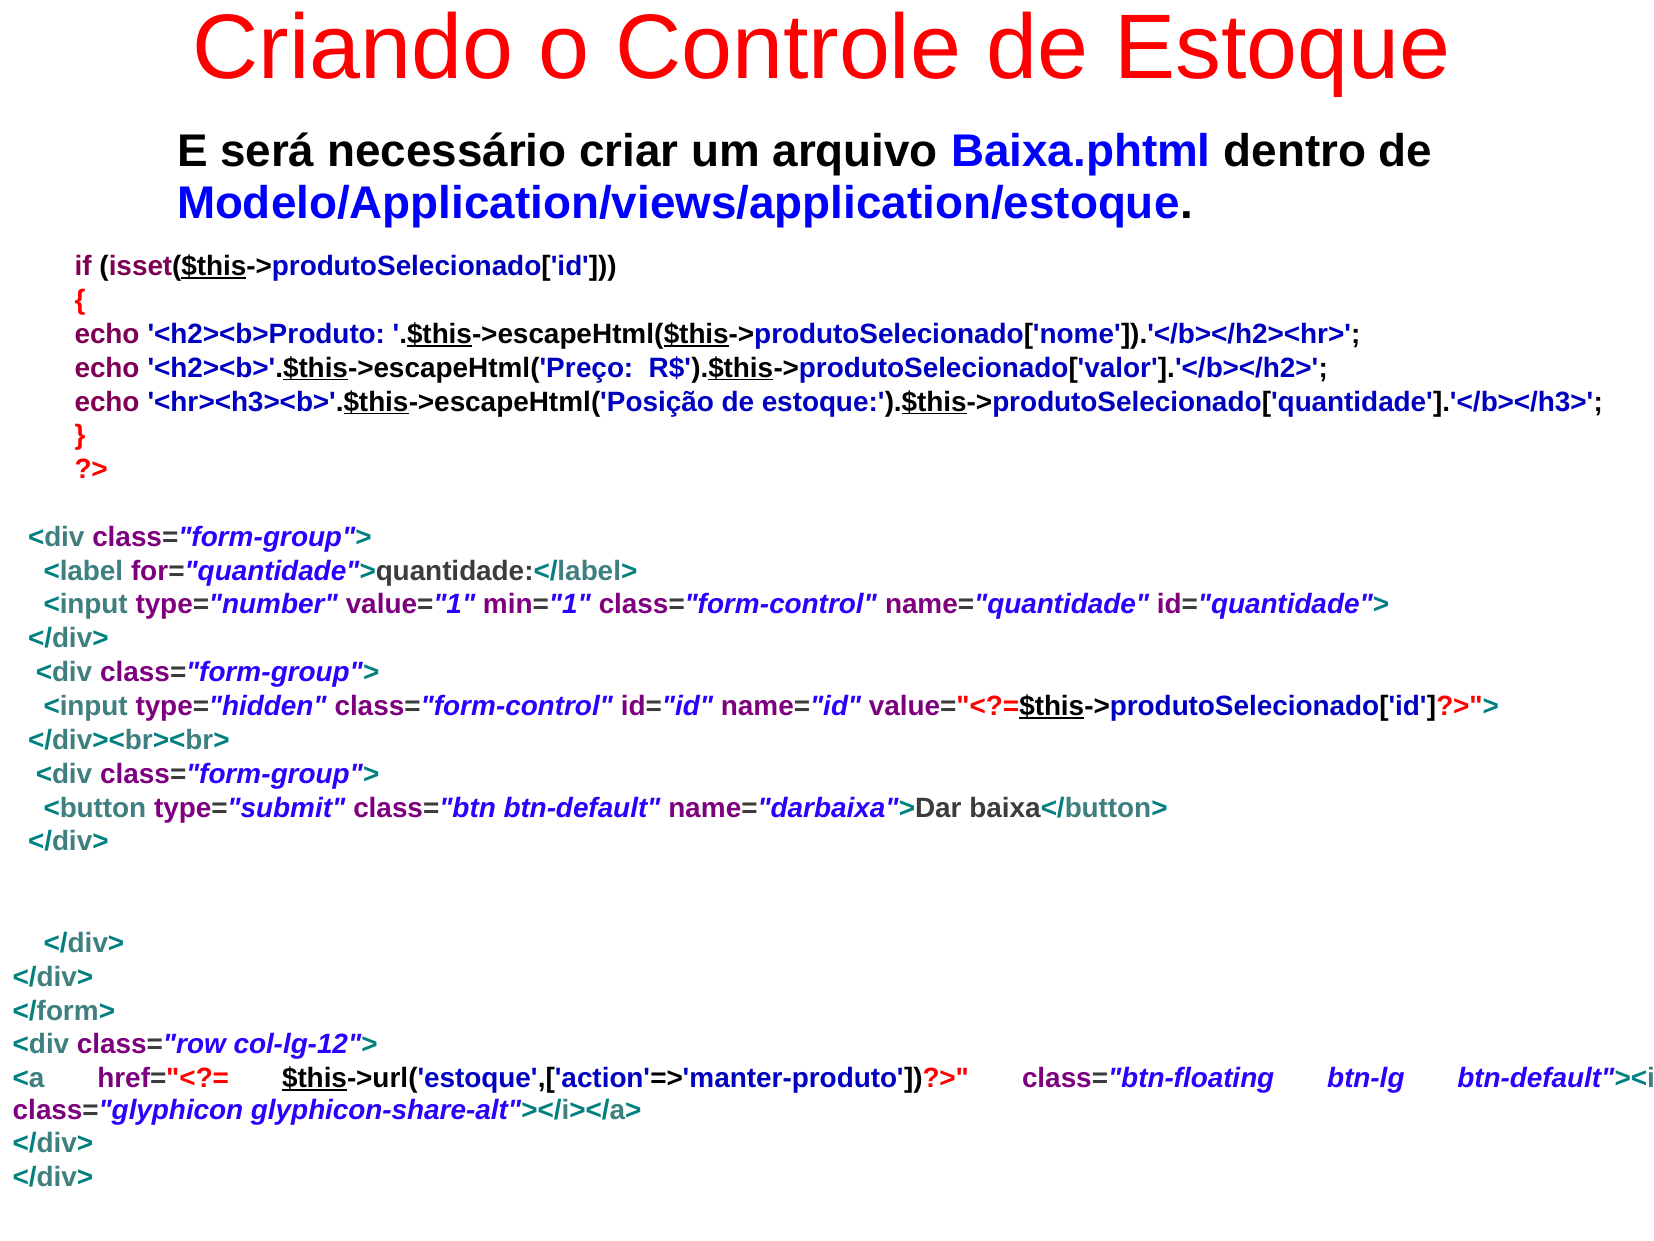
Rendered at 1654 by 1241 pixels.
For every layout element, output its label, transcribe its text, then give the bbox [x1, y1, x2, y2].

list if (isset($this->produtoSelecionado['id'])) { echo '<h2><b>Produto: '.$this->escapeHtml($this->produtoSelecionado['nome']).'</b></h2><hr>'; echo '<h2><b>'.$this->escapeHtml('Preço: R$').$this->produtoSelecionado['valor'].'</b></h2>'; echo '<hr><h3><b>'.$this->escapeHtml('Posição de estoque:').$this->produtoSelecionado['quantidade'].'</b></h3>'; } ?> <div class="form-group"> <label for="quantidade">quantidade:</label> <input type="number" value="1" min="1" class="form-control" name="quantidade" id="quantidade"> </div> <div class="form-group"> <input type="hidden" class="form-control" id="id" name="id" value="<?=$this->produtoSelecionado['id']?>"> </div><br><br> <div class="form-group"> <button type="submit" class="btn btn-default" name="darbaixa">Dar baixa</button> </div> </div> </div> </form> <div class="row col-lg-12"> <a href="<?= $this->url('estoque',['action'=>'manter-produto'])?>" class="btn-floating btn-lg btn-default"><i class="glyphicon glyphicon-share-alt"></i></a> </div> </div> [12, 250, 1654, 1240]
text_box E será necessário criar um arquivo Baixa.phtml dentro de Modelo/Application/views/application/estoque. [162, 117, 1509, 287]
title Criando o Controle de Estoque [78, 0, 1567, 151]
